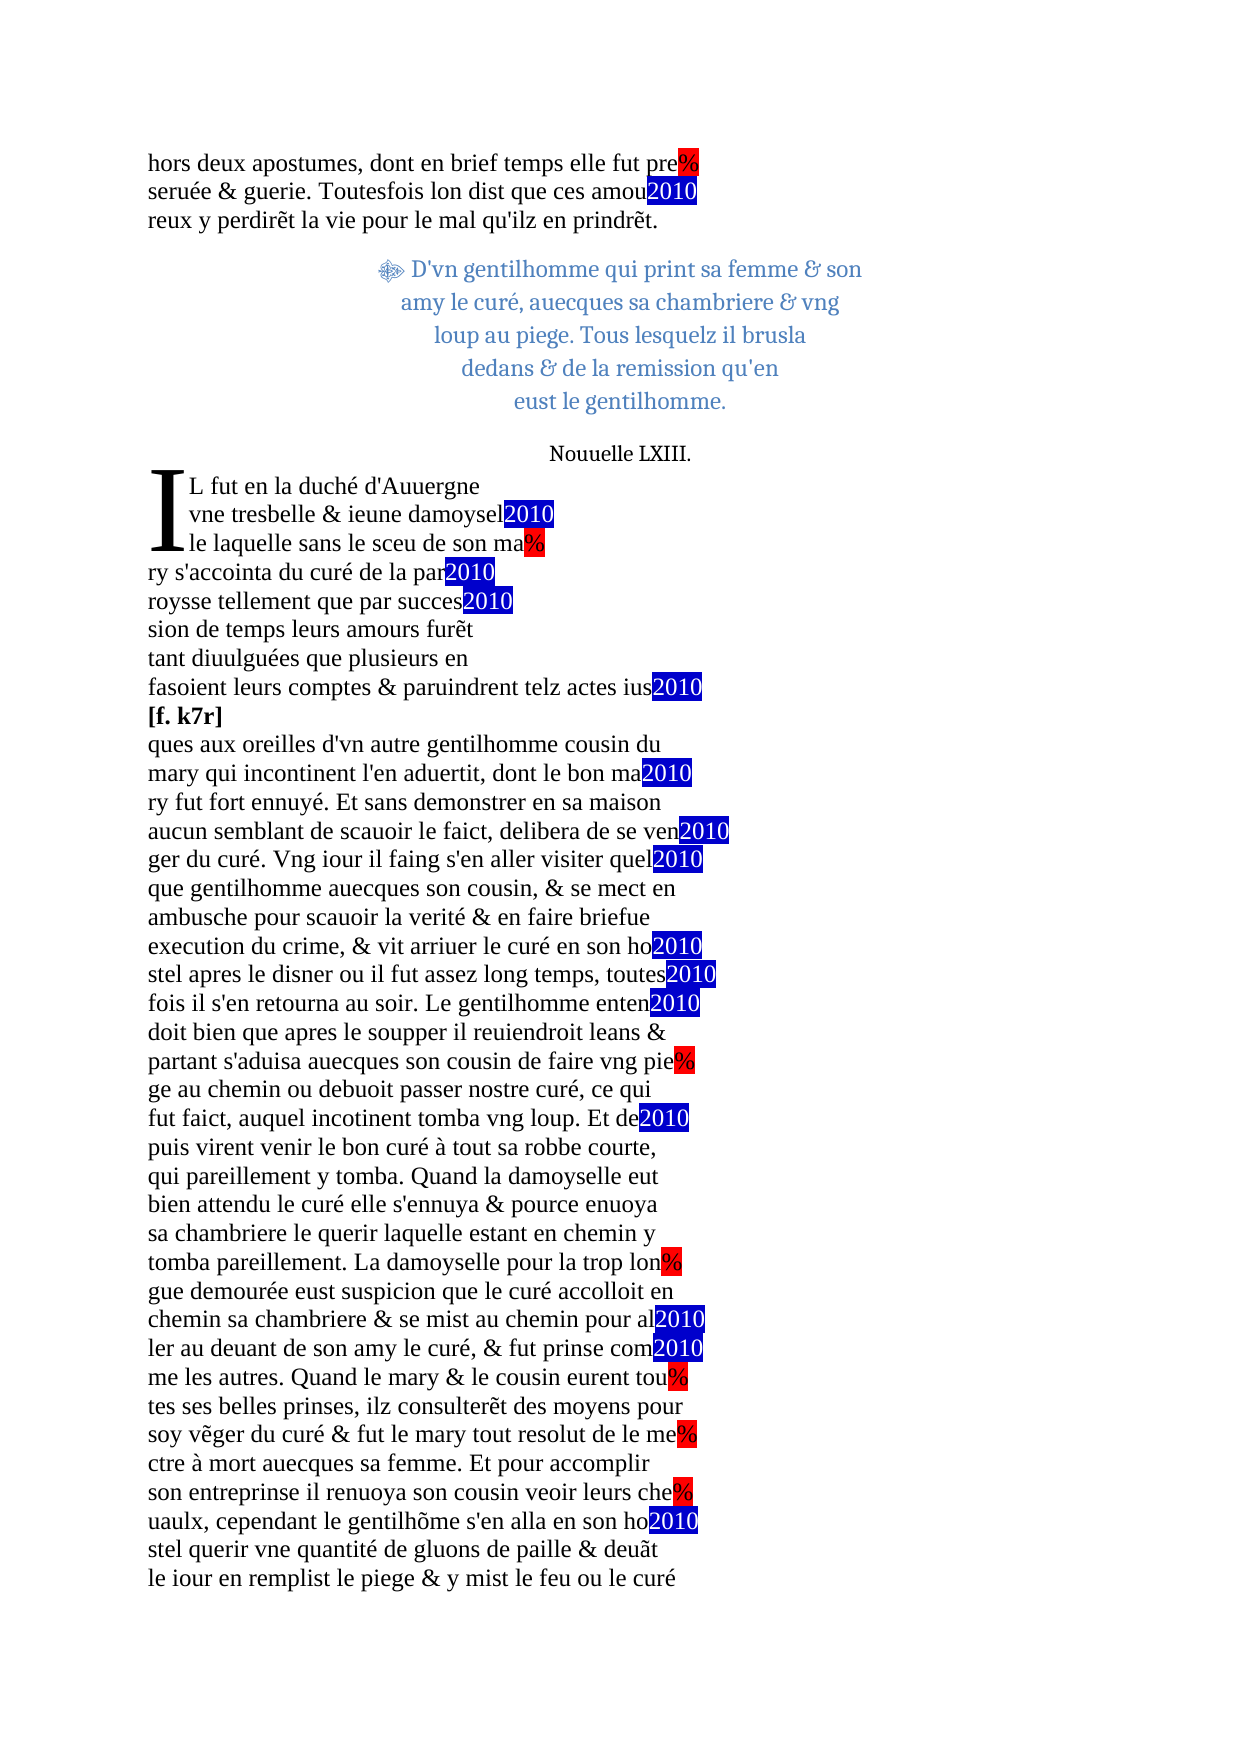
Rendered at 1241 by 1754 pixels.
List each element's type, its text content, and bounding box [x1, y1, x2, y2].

subtitle Nouuelle LXIII. [148, 441, 1093, 467]
subtitle ❧ D'vn gentilhomme qui print sa femme & son amy le curé, auecques sa chambriere & vng loup au piege. Tous lesquelz il brusla dedans & de la remission qu'en eust le gentilhomme. [148, 255, 1093, 416]
text hors deux apostumes, dont en brief temps elle fut pre% seruée & guerie. Toutesfois lon dist que ces amou2010 reux y perdirẽt la vie pour le mal qu'ilz en prindrẽt. [148, 148, 1093, 234]
text IL fut en la duché d'Auuergne vne tresbelle & ieune damoysel2010 le laquelle sans le sceu de son ma% ry s'accointa du curé de la par2010 roysse tellement que par succes2010 sion de temps leurs amours furẽt tant diuulguées que plusieurs en fasoient leurs comptes & paruindrent telz actes ius2010 [f. k7r] ques aux oreilles d'vn autre gentilhomme cousin du mary qui incontinent l'en aduertit, dont le bon ma2010 ry fut fort ennuyé. Et sans demonstrer en sa maison aucun semblant de scauoir le faict, delibera de se ven2010 ger du curé. Vng iour il faing s'en aller visiter quel2010 que gentilhomme auecques son cousin, & se mect en ambusche pour scauoir la verité & en faire briefue execution du crime, & vit arriuer le curé en son ho2010 stel apres le disner ou il fut assez long temps, toutes2010 fois il s'en retourna au soir. Le gentilhomme enten2010 doit bien que apres le soupper il reuiendroit leans & partant s'aduisa auecques son cousin de faire vng pie% ge au chemin ou debuoit passer nostre curé, ce qui fut faict, auquel incotinent tomba vng loup. Et de2010 puis virent venir le bon curé à tout sa robbe courte, qui pareillement y tomba. Quand la damoyselle eut bien attendu le curé elle s'ennuya & pource enuoya sa chambriere le querir laquelle estant en chemin y tomba pareillement. La damoyselle pour la trop lon% gue demourée eust suspicion que le curé accolloit en chemin sa chambriere & se mist au chemin pour al2010 ler au deuant de son amy le curé, & fut prinse com2010 me les autres. Quand le mary & le cousin eurent tou% tes ses belles prinses, ilz consulterẽt des moyens pour soy vẽger du curé & fut le mary tout resolut de le me% ctre à mort auecques sa femme. Et pour accomplir son entreprinse il renuoya son cousin veoir leurs che% uaulx, cependant le gentilhõme s'en alla en son ho2010 stel querir vne quantité de gluons de paille & deuãt le iour en remplist le piege & y mist le feu ou le curé [148, 471, 1093, 1592]
